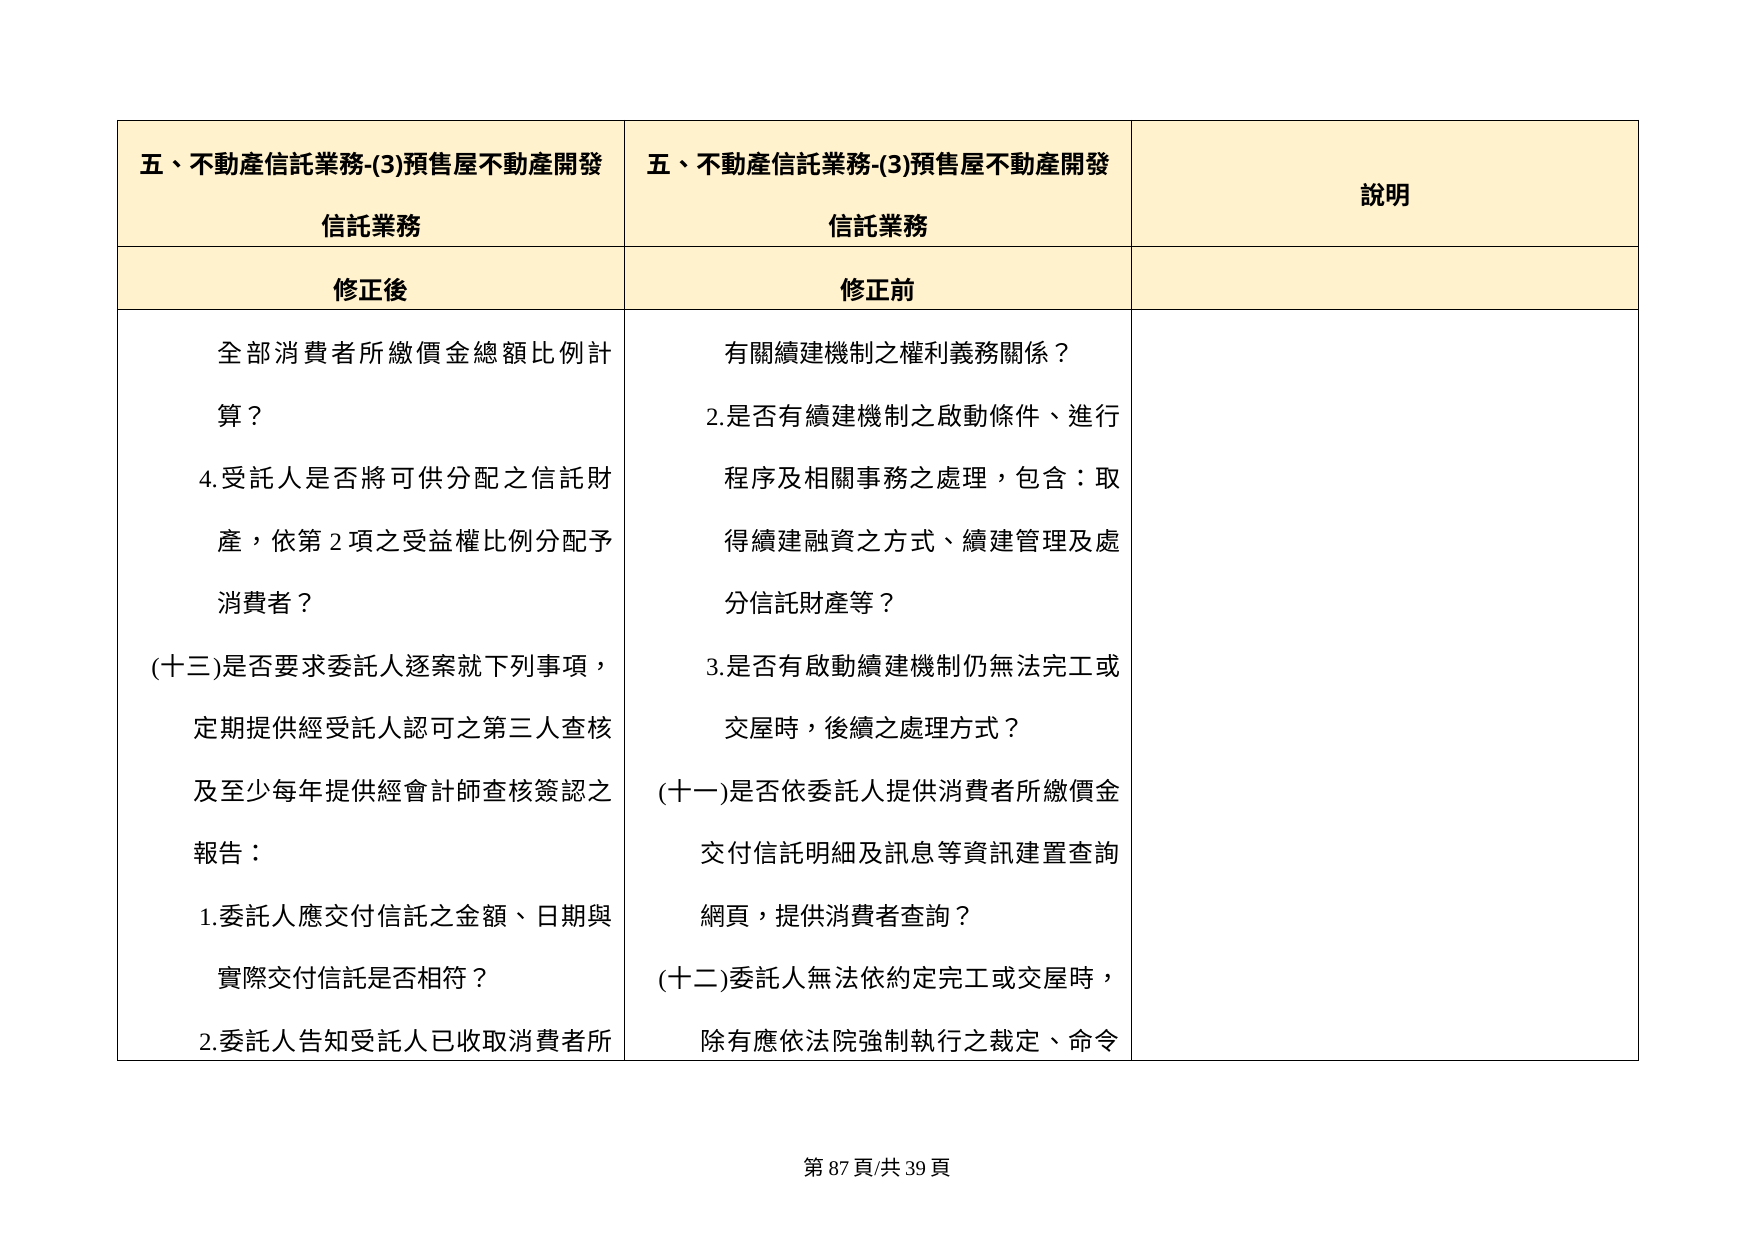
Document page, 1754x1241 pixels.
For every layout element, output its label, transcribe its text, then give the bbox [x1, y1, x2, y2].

table_header 五、不動產信託業務-(3)預售屋不動產開發信託業務 [118, 121, 624, 246]
table_cell 有關續建機制之權利義務關係？ 2.是否有續建機制之啟動條件、進行程序及相關事務之處理，包含：取得續建融資之方式、續建管理及處分信託財產等？ 3.是否有啟動續建機制仍無法完工或交屋時，後續之處理方式？ (十一)是否依委託人提供消費者所繳價金交付信託明細及訊息等資訊建置查詢網頁，提供消費者查詢？ (十二)委託人無法依約定完工或交屋時，除有應依法院強制執行之裁定、命令 [625, 310, 1131, 1060]
table_header 說明 [1132, 121, 1638, 246]
table_cell 修正後 [118, 247, 624, 309]
table_cell 修正前 [625, 247, 1131, 309]
table_cell [1132, 310, 1638, 1060]
table_cell 全部消費者所繳價金總額比例計算？ 4.受託人是否將可供分配之信託財產，依第2項之受益權比例分配予消費者？ (十三)是否要求委託人逐案就下列事項，定期提供經受託人認可之第三人查核及至少每年提供經會計師查核簽認之報告： 1.委託人應交付信託之金額、日期與實際交付信託是否相符？ 2.委託人告知受託人已收取消費者所 [118, 310, 624, 1060]
table_cell [1132, 247, 1638, 309]
table_header 五、不動產信託業務-(3)預售屋不動產開發信託業務 [625, 121, 1131, 246]
